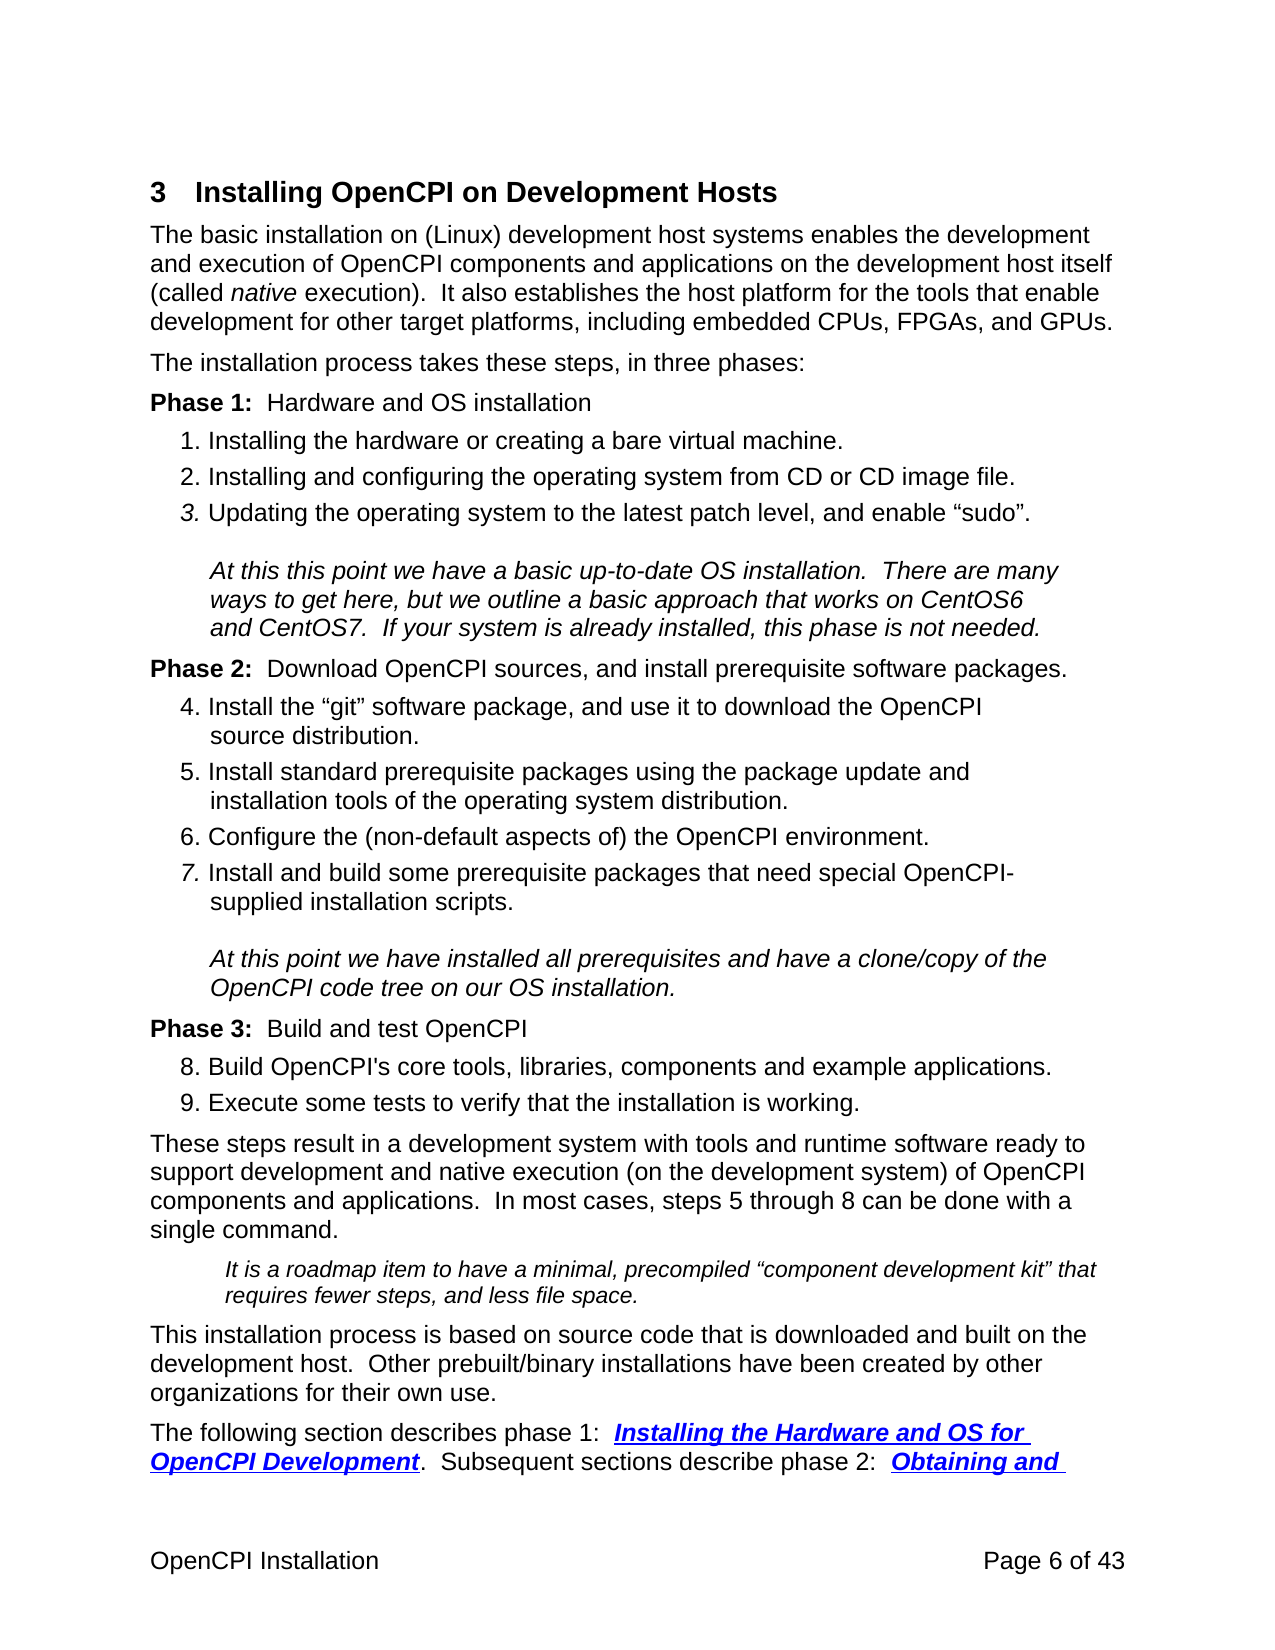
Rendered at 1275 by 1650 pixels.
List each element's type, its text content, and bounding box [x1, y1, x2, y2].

text These steps result in a development system with tools and runtime software ready to support development and native execution (on the development system) of OpenCPI components and applications. In most cases, steps 5 through 8 can be done with a single command. [150, 1128, 1125, 1243]
list Build OpenCPI's core tools, libraries, components and example applications. [180, 1052, 1065, 1080]
list Installing the hardware or creating a bare virtual machine. [180, 426, 1065, 455]
text Phase 1: Hardware and OS installation [150, 388, 1125, 417]
list Install the “git” software package, and use it to download the OpenCPI source distribution. [180, 692, 1065, 749]
list Install and build some prerequisite packages that need special OpenCPI-supplied installation scripts. At this point we have installed all prerequisites and have a clone/copy of the OpenCPI code tree on our OS installation. [180, 858, 1065, 1002]
text The following section describes phase 1: Installing the Hardware and OS for OpenCPI Development. Subsequent sections describe phase 2: Obtaining and [150, 1418, 1125, 1476]
list Configure the (non-default aspects of) the OpenCPI environment. [180, 822, 1065, 851]
text The installation process takes these steps, in three phases: [150, 347, 1125, 376]
list Installing and configuring the operating system from CD or CD image file. [180, 462, 1065, 491]
text The basic installation on (Linux) development host systems enables the development and execution of OpenCPI components and applications on the development host itself (called native execution). It also establishes the host platform for the tools that enable development for other target platforms, including embedded CPUs, FPGAs, and GPUs. [150, 221, 1125, 336]
subtitle Installing OpenCPI on Development Hosts [150, 175, 1125, 208]
text Phase 3: Build and test OpenCPI [150, 1014, 1125, 1043]
text This installation process is based on source code that is downloaded and built on the development host. Other prebuilt/binary installations have been created by other organizations for their own use. [150, 1320, 1125, 1406]
list Install standard prerequisite packages using the package update and installation tools of the operating system distribution. [180, 757, 1065, 814]
list Updating the operating system to the latest patch level, and enable “sudo”. At this this point we have a basic up-to-date OS installation. There are many ways to get here, but we outline a basic approach that works on CentOS6 and CentOS7. If your system is already installed, this phase is not needed. [180, 498, 1065, 642]
text Phase 2: Download OpenCPI sources, and install prerequisite software packages. [150, 654, 1125, 683]
list Execute some tests to verify that the installation is working. [180, 1088, 1065, 1117]
text It is a roadmap item to have a minimal, precompiled “component development kit” that requires fewer steps, and less file space. [225, 1256, 1125, 1308]
